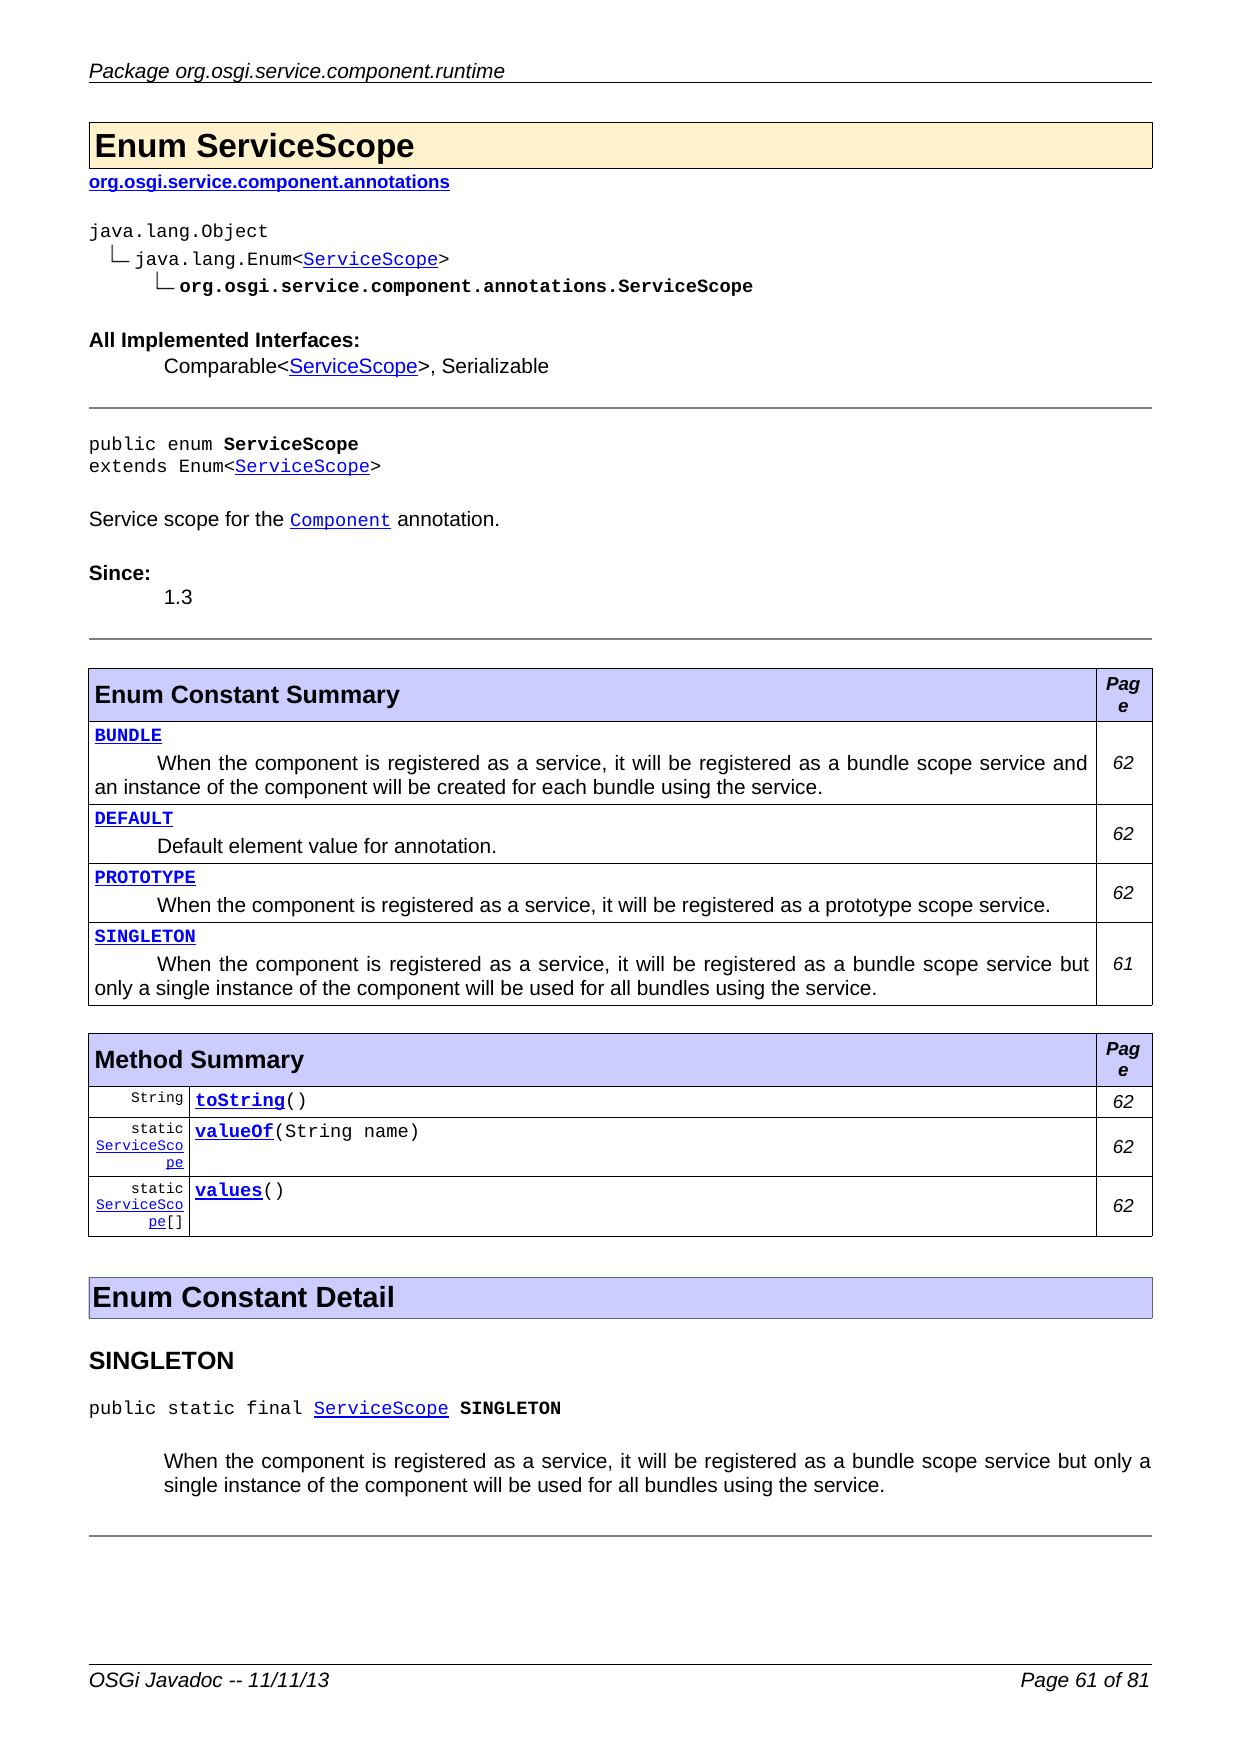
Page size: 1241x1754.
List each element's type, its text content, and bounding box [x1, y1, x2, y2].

text java.lang.Enum<ServiceScope> [88, 243, 1152, 271]
text extends Enum<ServiceScope> [88, 456, 1152, 478]
text 1.3 [163, 585, 1152, 609]
table_cell valueOf(String name) [190, 1118, 1096, 1176]
picture [156, 270, 180, 293]
table_cell [1097, 923, 1152, 1005]
text Service scope for the Component annotation. [88, 507, 1152, 532]
table_cell [1097, 864, 1152, 922]
table_header Enum Constant Summary [89, 669, 1096, 721]
table_cell [1097, 1177, 1152, 1236]
table_cell [1097, 1118, 1152, 1176]
text org.osgi.service.component.annotations.ServiceScope [88, 271, 1152, 298]
table_cell PROTOTYPE When the component is registered as a service, it will be registered as a prototype scope service. [89, 864, 1096, 922]
table_cell static ServiceScope[] [89, 1177, 189, 1236]
subtitle Enum Constant Detail [90, 1278, 1152, 1318]
text public enum ServiceScope [88, 435, 1152, 456]
table_cell String [89, 1087, 189, 1117]
table_header Method Summary [89, 1034, 1096, 1086]
text public static final ServiceScope SINGLETON [88, 1399, 1152, 1420]
table_cell toString() [190, 1087, 1096, 1117]
table_cell BUNDLE When the component is registered as a service, it will be registered as a bundle scope service and an instance of the component will be created for each bundle using the service. [89, 722, 1096, 804]
table_header Page [1097, 669, 1152, 721]
subtitle Enum ServiceScope [90, 123, 1152, 168]
table_header Page [1097, 1034, 1152, 1086]
table_cell [1097, 722, 1152, 804]
table_cell SINGLETON When the component is registered as a service, it will be registered as a bundle scope service but only a single instance of the component will be used for all bundles using the service. [89, 923, 1096, 1005]
table_cell values() [190, 1177, 1096, 1236]
text org.osgi.service.component.annotations [88, 171, 1152, 193]
table_cell static ServiceScope [89, 1118, 189, 1176]
subtitle SINGLETON [88, 1346, 1152, 1375]
table_cell [1097, 805, 1152, 863]
text java.lang.Object [88, 222, 1152, 243]
text Since: [88, 561, 1152, 585]
subtitle All Implemented Interfaces: [88, 327, 1152, 351]
text Comparable<ServiceScope>, Serializable [163, 354, 1152, 378]
table_cell DEFAULT Default element value for annotation. [89, 805, 1096, 863]
text When the component is registered as a service, it will be registered as a bundle scope service but only a single instance of the component will be used for all bundles using the service. [163, 1449, 1152, 1497]
table_cell [1097, 1087, 1152, 1117]
picture [111, 243, 135, 266]
